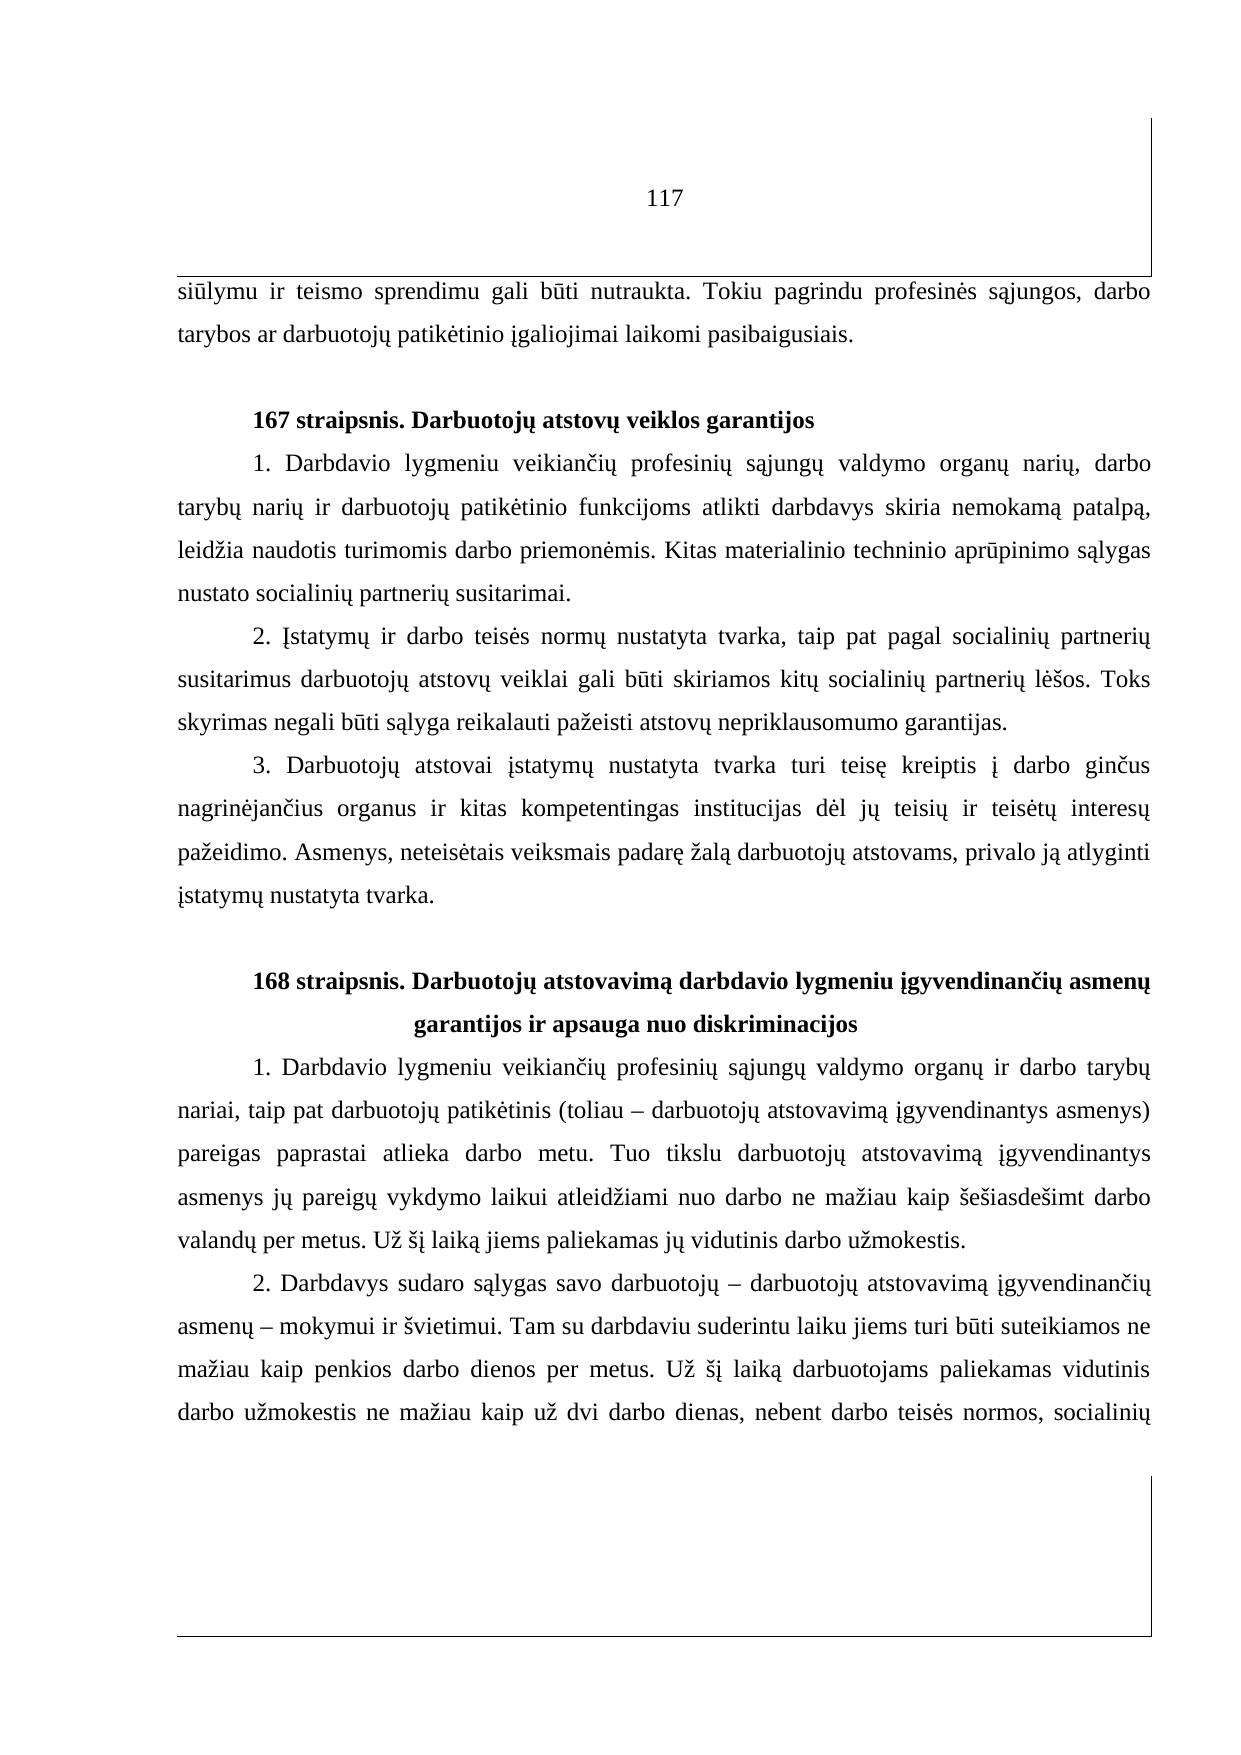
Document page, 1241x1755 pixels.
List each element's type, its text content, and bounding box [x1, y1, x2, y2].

text 1. Darbdavio lygmeniu veikiančių profesinių sąjungų valdymo organų ir darbo tarybų nariai, taip pat darbuotojų patikėtinis (toliau – darbuotojų atstovavimą įgyvendinantys asmenys) pareigas paprastai atlieka darbo metu. Tuo tikslu darbuotojų atstovavimą įgyvendinantys asmenys jų pareigų vykdymo laikui atleidžiami nuo darbo ne mažiau kaip šešiasdešimt darbo valandų per metus. Už šį laiką jiems paliekamas jų vidutinis darbo užmokestis. [177, 1052, 1152, 1253]
subtitle 168 straipsnis. Darbuotojų atstovavimą darbdavio lygmeniu įgyvendinančių asmenų garantijos ir apsauga nuo diskriminacijos [252, 966, 1152, 1038]
text siūlymu ir teismo sprendimu gali būti nutraukta. Tokiu pagrindu profesinės sąjungos, darbo tarybos ar darbuotojų patikėtinio įgaliojimai laikomi pasibaigusiais. [177, 276, 1152, 348]
text 2. Darbdavys sudaro sąlygas savo darbuotojų – darbuotojų atstovavimą įgyvendinančių asmenų – mokymui ir švietimui. Tam su darbdaviu suderintu laiku jiems turi būti suteikiamos ne mažiau kaip penkios darbo dienos per metus. Už šį laiką darbuotojams paliekamas vidutinis darbo užmokestis ne mažiau kaip už dvi darbo dienas, nebent darbo teisės normos, socialinių [177, 1268, 1152, 1426]
text 2. Įstatymų ir darbo teisės normų nustatyta tvarka, taip pat pagal socialinių partnerių susitarimus darbuotojų atstovų veiklai gali būti skiriamos kitų socialinių partnerių lėšos. Toks skyrimas negali būti sąlyga reikalauti pažeisti atstovų nepriklausomumo garantijas. [177, 621, 1152, 736]
subtitle 167 straipsnis. Darbuotojų atstovų veiklos garantijos [177, 405, 1152, 434]
text 3. Darbuotojų atstovai įstatymų nustatyta tvarka turi teisę kreiptis į darbo ginčus nagrinėjančius organus ir kitas kompetentingas institucijas dėl jų teisių ir teisėtų interesų pažeidimo. Asmenys, neteisėtais veiksmais padarę žalą darbuotojų atstovams, privalo ją atlyginti įstatymų nustatyta tvarka. [177, 750, 1152, 908]
text 1. Darbdavio lygmeniu veikiančių profesinių sąjungų valdymo organų narių, darbo tarybų narių ir darbuotojų patikėtinio funkcijoms atlikti darbdavys skiria nemokamą patalpą, leidžia naudotis turimomis darbo priemonėmis. Kitas materialinio techninio aprūpinimo sąlygas nustato socialinių partnerių susitarimai. [177, 448, 1152, 607]
